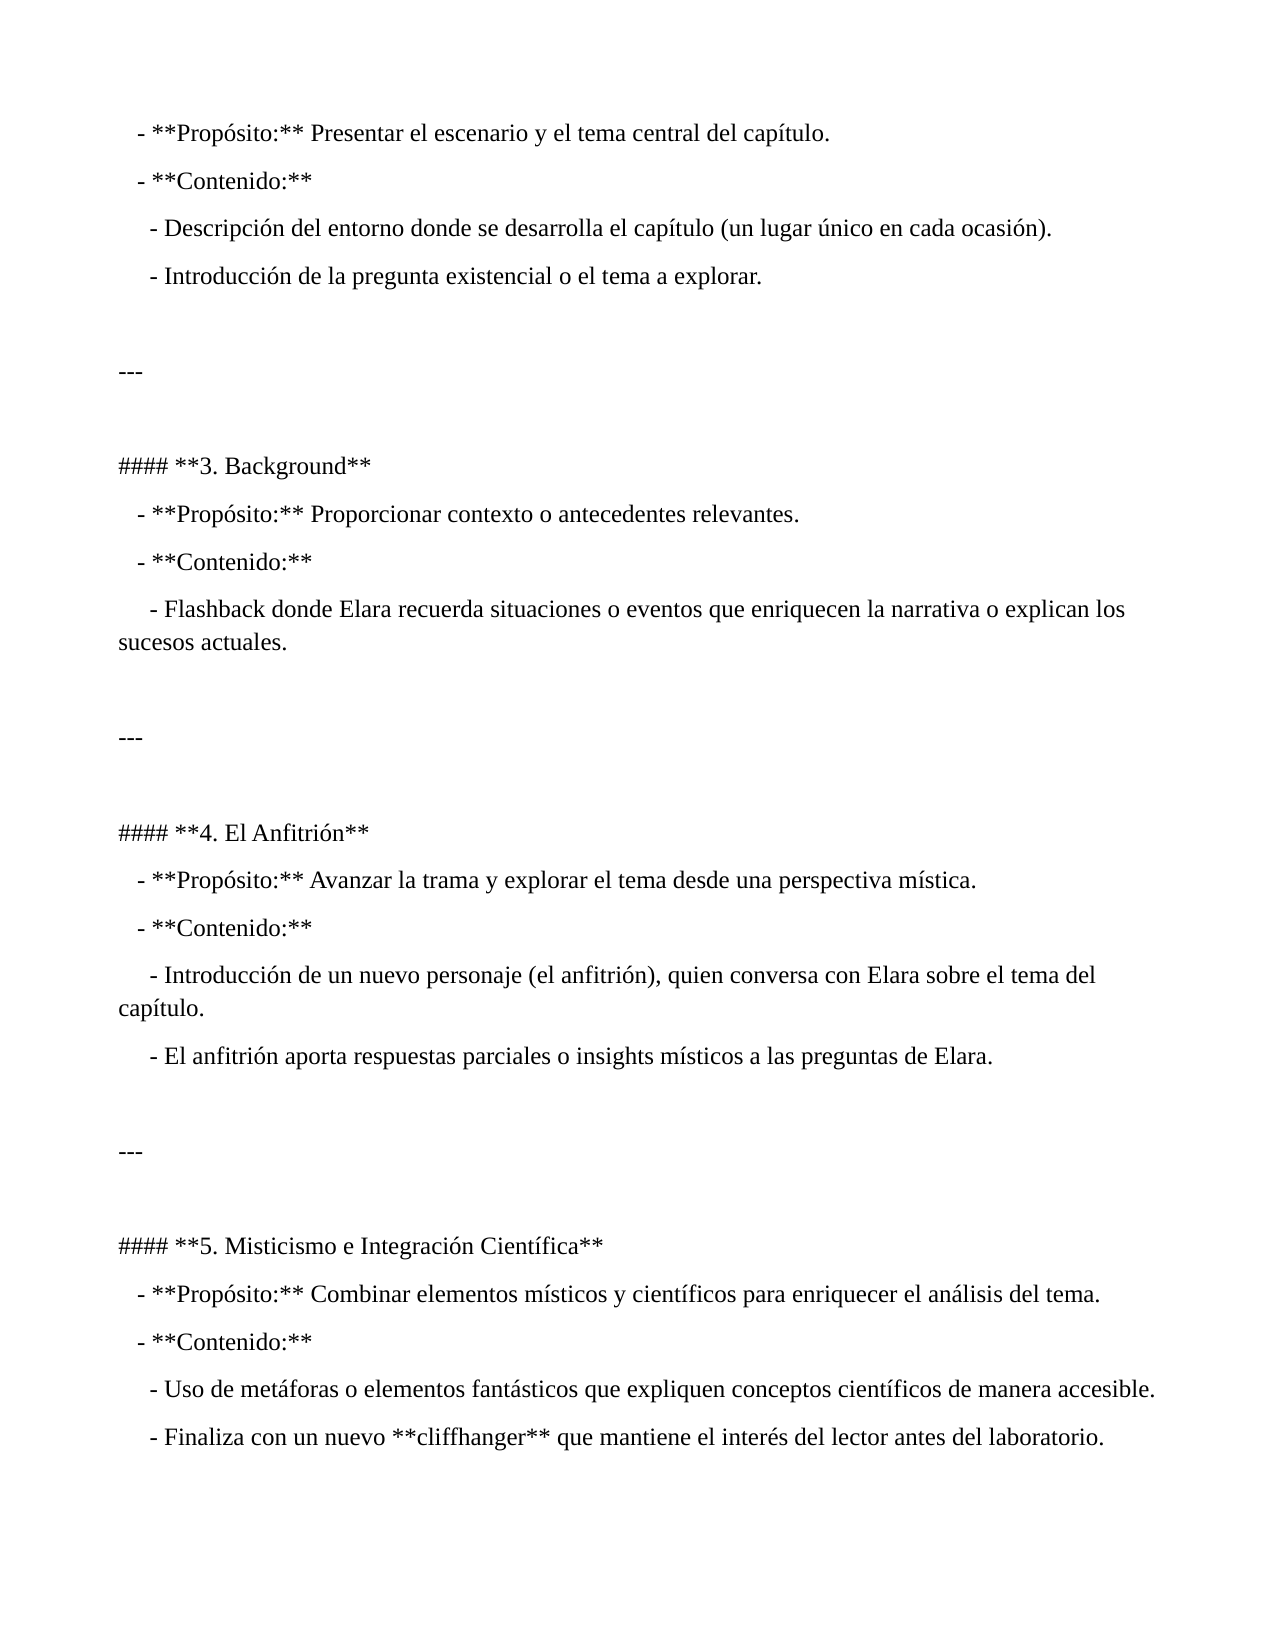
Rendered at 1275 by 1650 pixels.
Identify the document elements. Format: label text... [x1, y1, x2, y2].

text - Uso de metáforas o elementos fantásticos que expliquen conceptos científicos de manera accesible. [118, 1374, 1157, 1403]
text - **Contenido:** [118, 913, 1157, 942]
text - **Propósito:** Proporcionar contexto o antecedentes relevantes. [118, 499, 1157, 528]
text --- [118, 1136, 1157, 1165]
text - Descripción del entorno donde se desarrolla el capítulo (un lugar único en cada ocasión). [118, 213, 1157, 242]
text - Introducción de un nuevo personaje (el anfitrión), quien conversa con Elara sobre el tema del capítulo. [118, 960, 1157, 1022]
text - **Contenido:** [118, 547, 1157, 575]
text #### **3. Background** [118, 451, 1157, 480]
text - Finaliza con un nuevo **cliffhanger** que mantiene el interés del lector antes del laboratorio. [118, 1422, 1157, 1451]
text - **Contenido:** [118, 166, 1157, 194]
text #### **4. El Anfitrión** [118, 818, 1157, 846]
text - **Contenido:** [118, 1327, 1157, 1355]
text - El anfitrión aporta respuestas parciales o insights místicos a las preguntas de Elara. [118, 1041, 1157, 1070]
text - **Propósito:** Combinar elementos místicos y científicos para enriquecer el análisis del tema. [118, 1279, 1157, 1308]
text - **Propósito:** Avanzar la trama y explorar el tema desde una perspectiva mística. [118, 865, 1157, 894]
text --- [118, 722, 1157, 751]
text #### **5. Misticismo e Integración Científica** [118, 1231, 1157, 1260]
text - Introducción de la pregunta existencial o el tema a explorar. [118, 261, 1157, 290]
text - Flashback donde Elara recuerda situaciones o eventos que enriquecen la narrativa o explican los sucesos actuales. [118, 594, 1157, 656]
text - **Propósito:** Presentar el escenario y el tema central del capítulo. [118, 118, 1157, 147]
text --- [118, 356, 1157, 385]
